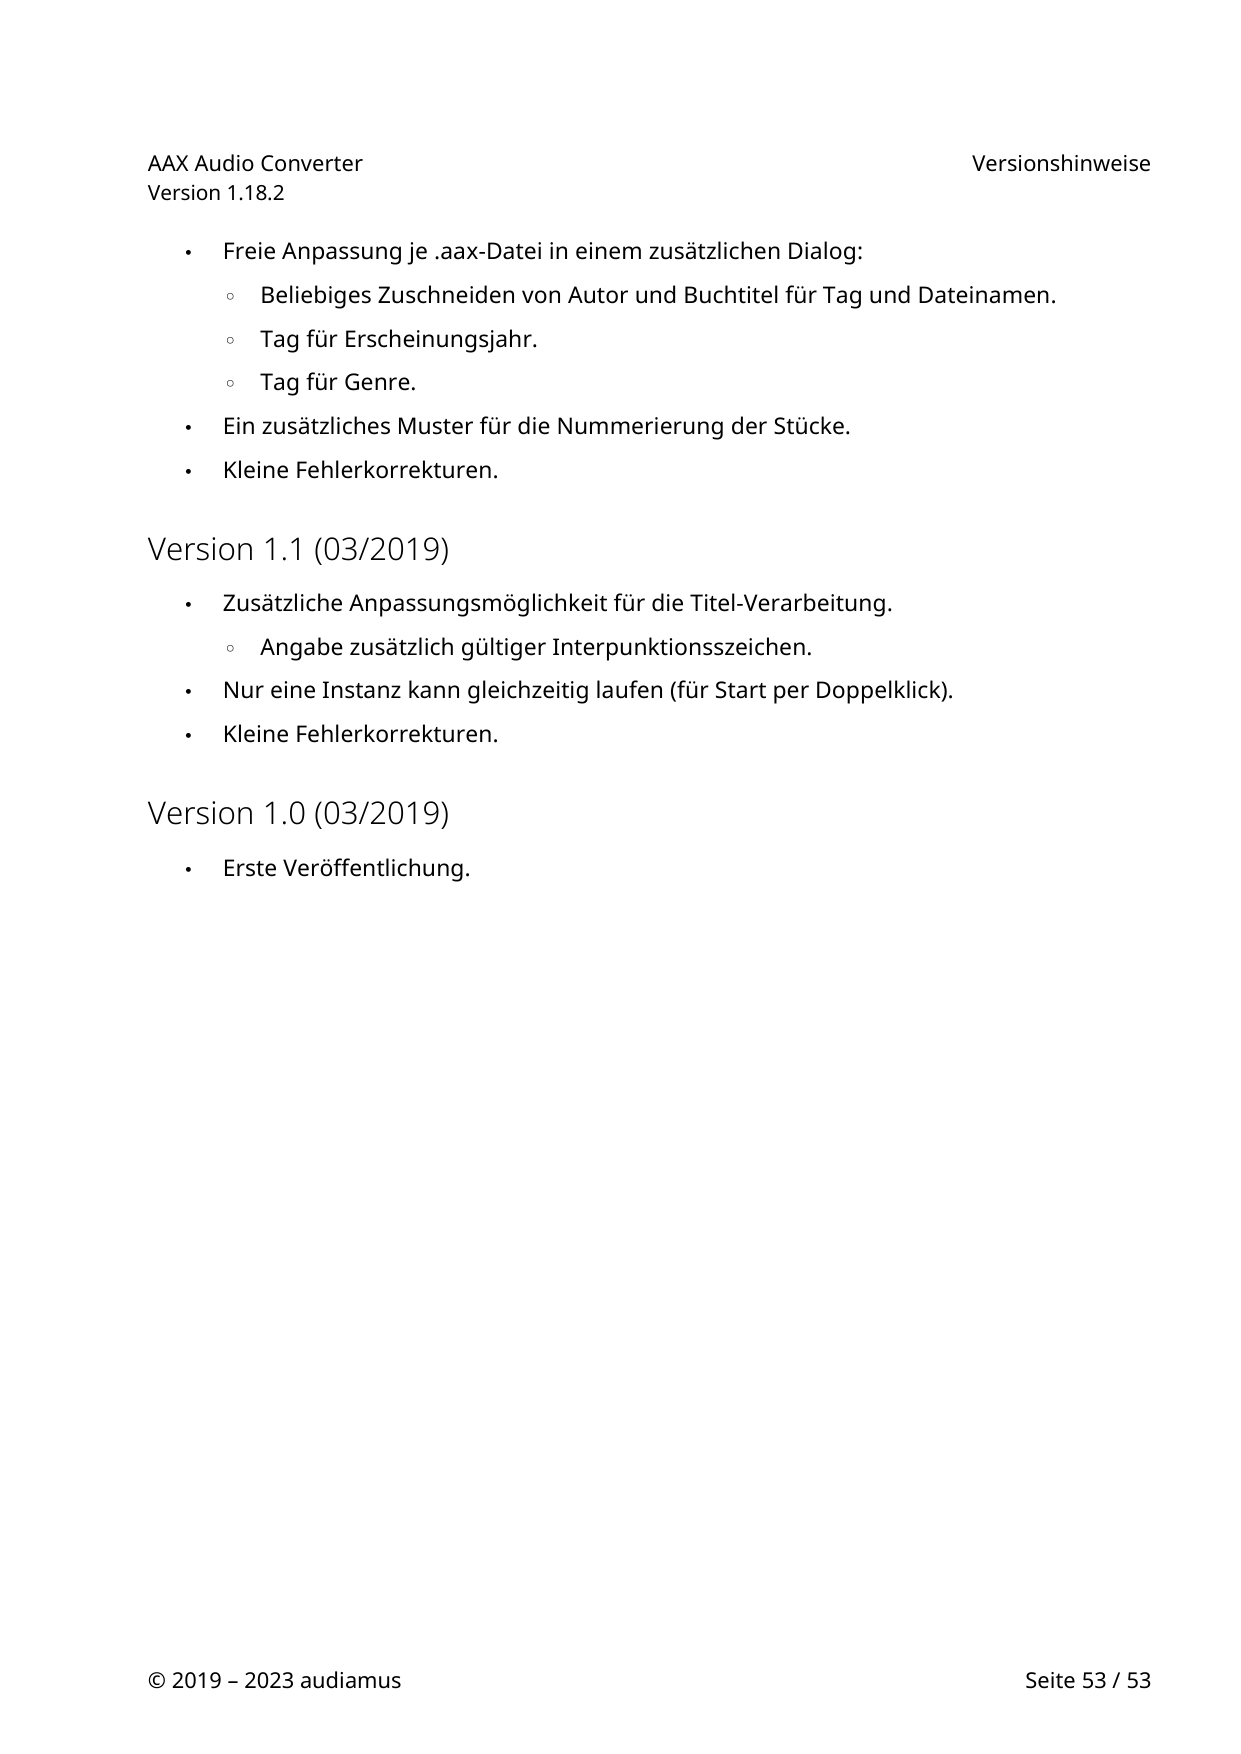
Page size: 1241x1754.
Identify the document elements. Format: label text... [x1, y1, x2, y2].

list Tag für Erscheinungsjahr. [223, 323, 1152, 354]
list Kleine Fehlerkorrekturen. [185, 718, 1152, 749]
list Angabe zusätzlich gültiger Interpunktionsszeichen. [223, 631, 1152, 662]
list Nur eine Instanz kann gleichzeitig laufen (für Start per Doppelklick). [185, 674, 1152, 706]
list Beliebiges Zuschneiden von Autor und Buchtitel für Tag und Dateinamen. [223, 279, 1152, 310]
list Erste Veröffentlichung. [185, 852, 1152, 883]
list Zusätzliche Anpassungsmöglichkeit für die Titel-Verarbeitung. [185, 587, 1152, 618]
list Tag für Genre. [223, 366, 1152, 397]
subtitle Version 1.1 (03/2019) [148, 527, 1152, 569]
subtitle Version 1.0 (03/2019) [148, 791, 1152, 834]
list Ein zusätzliches Muster für die Nummerierung der Stücke. [185, 410, 1152, 441]
list Kleine Fehlerkorrekturen. [185, 453, 1152, 485]
list Freie Anpassung je .aax-Datei in einem zusätzlichen Dialog: [185, 235, 1152, 267]
